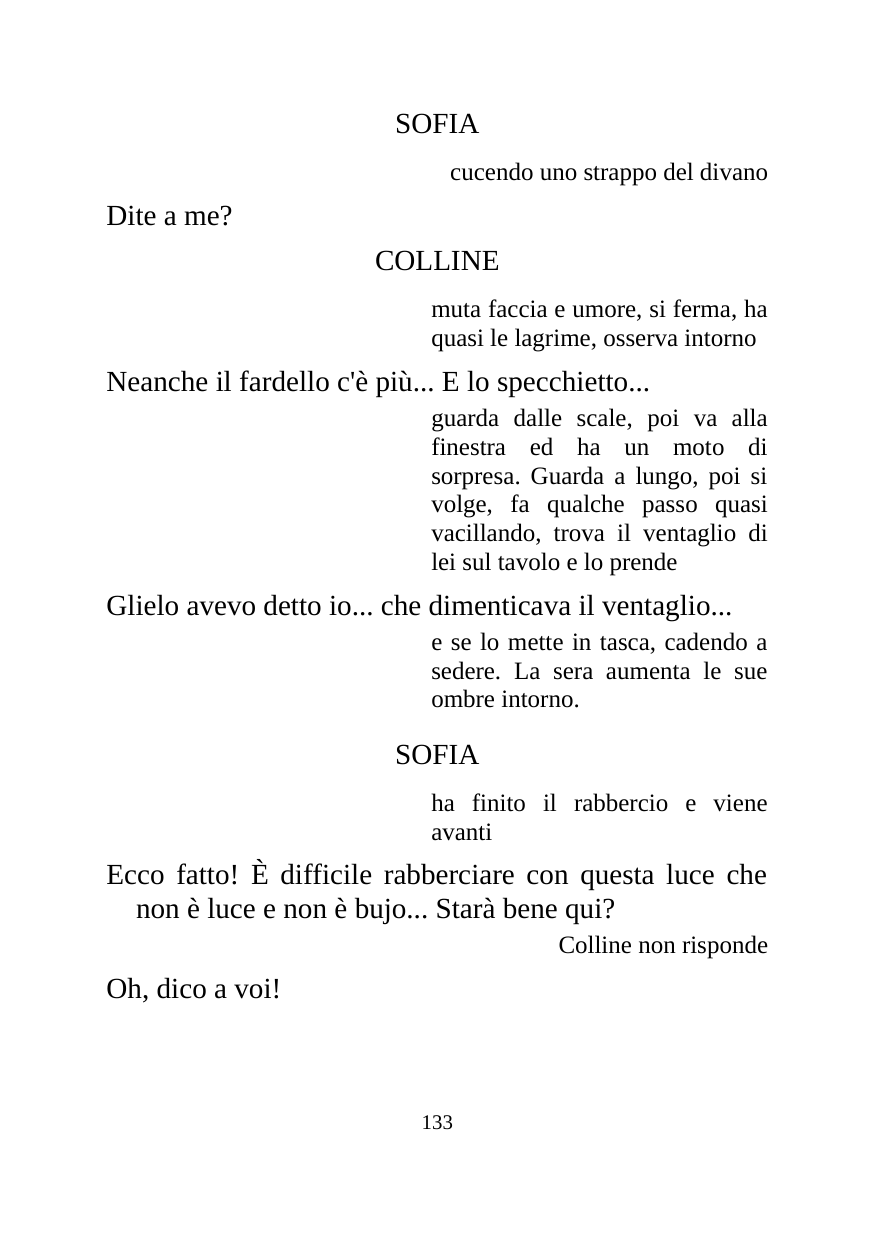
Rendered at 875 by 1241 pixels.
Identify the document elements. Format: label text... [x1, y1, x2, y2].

text Oh, dico a voi! [106, 971, 768, 1004]
text Glielo avevo detto io... che dimenticava il ventaglio... [106, 588, 768, 621]
text Neanche il fardello c'è più... E lo specchietto... [106, 364, 768, 397]
text cucendo uno strappo del divano [342, 157, 768, 186]
text muta faccia e umore, si ferma, ha quasi le lagrime, osserva intorno [431, 294, 768, 352]
text SOFIA [106, 106, 768, 140]
text ha finito il rabbercio e viene avanti [431, 788, 768, 846]
text Dite a me? [106, 198, 768, 232]
text Ecco fatto! È difficile rabberciare con questa luce che non è luce e non è bujo... Starà bene qui? [106, 857, 768, 924]
text e se lo mette in tasca, cadendo a sedere. La sera aumenta le sue ombre intorno. [431, 627, 768, 713]
text guarda dalle scale, poi va alla finestra ed ha un moto di sorpresa. Guarda a lungo, poi si volge, fa qualche passo quasi vacillando, trova il ventaglio di lei sul tavolo e lo prende [431, 403, 768, 576]
text COLLINE [106, 243, 768, 277]
text Colline non risponde [342, 930, 768, 959]
text SOFIA [106, 737, 768, 770]
